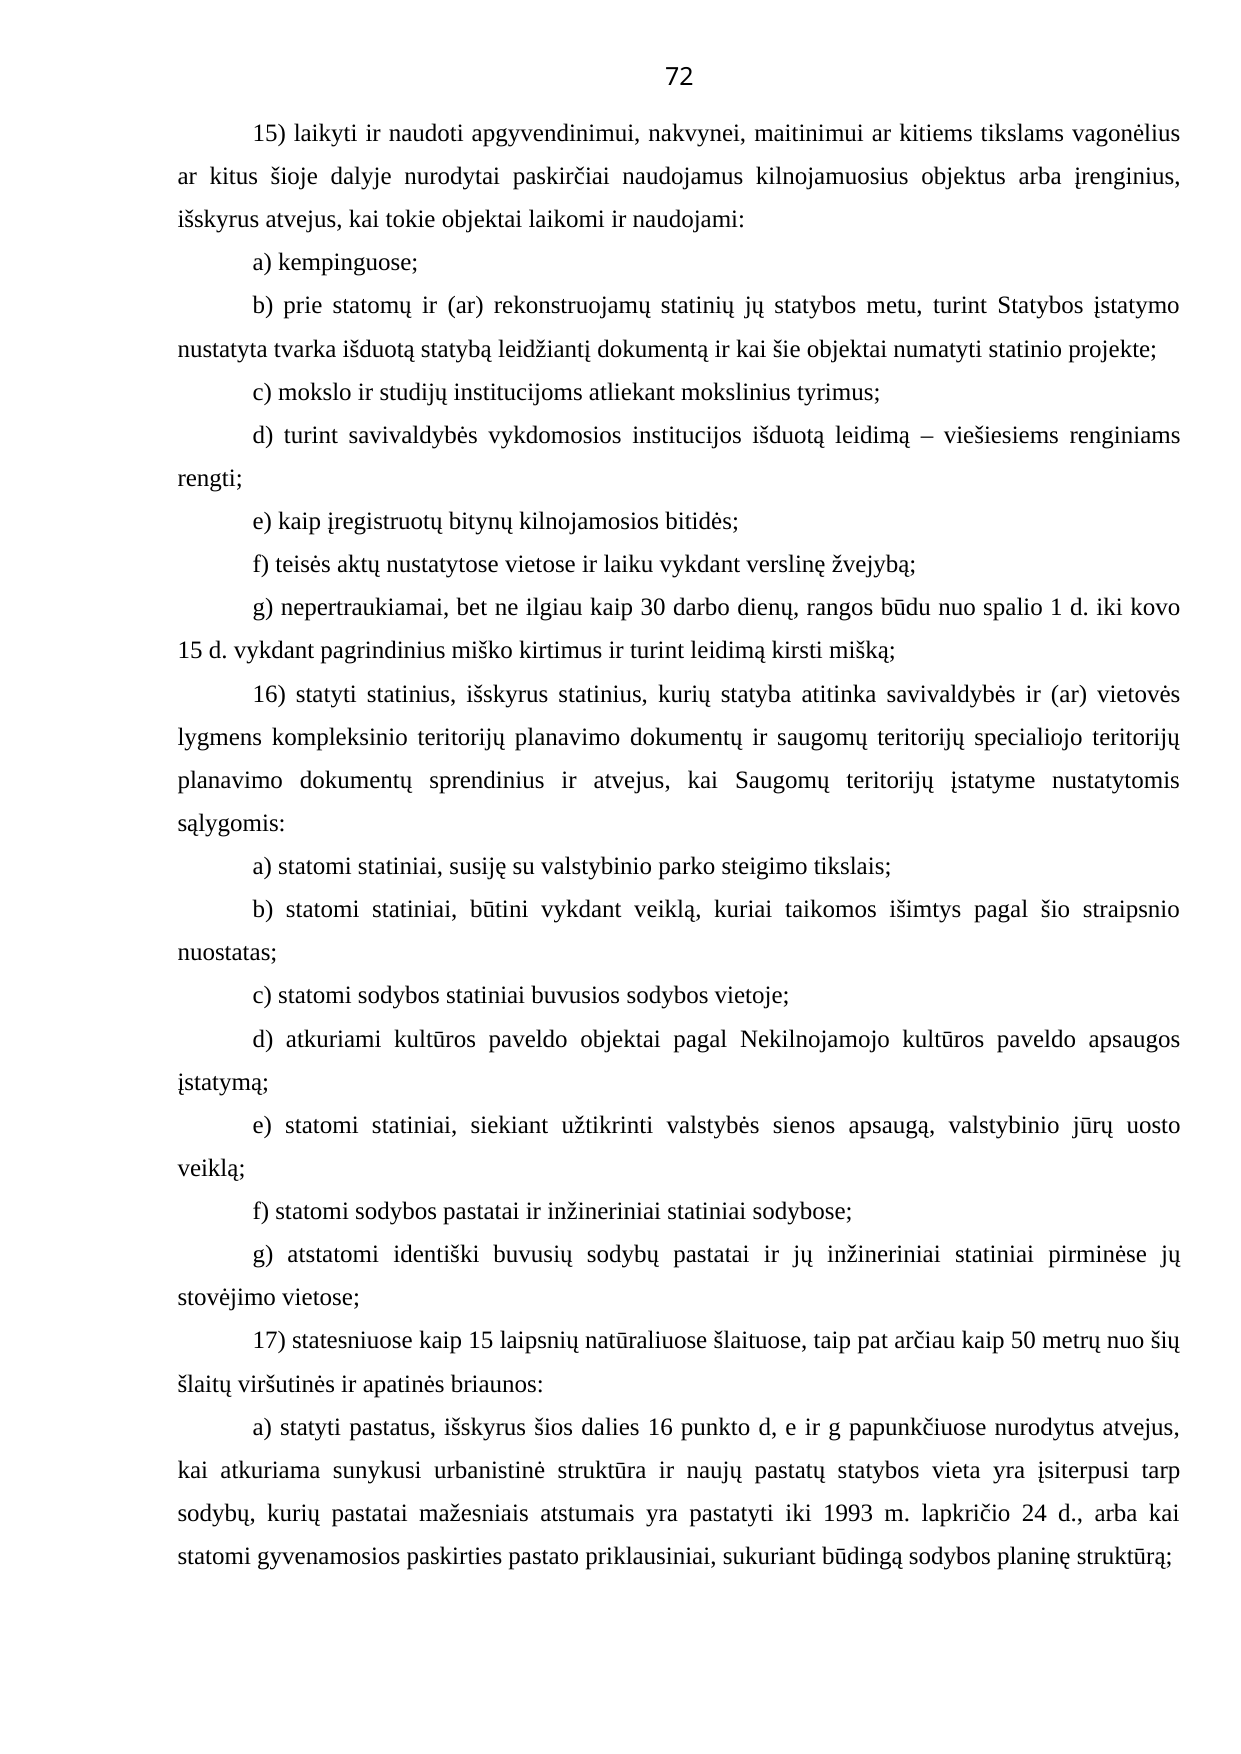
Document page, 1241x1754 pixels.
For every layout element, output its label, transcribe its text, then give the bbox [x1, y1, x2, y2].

text d) atkuriami kultūros paveldo objektai pagal Nekilnojamojo kultūros paveldo apsaugos įstatymą; [177, 1024, 1181, 1096]
text f) teisės aktų nustatytose vietose ir laiku vykdant verslinę žvejybą; [177, 549, 1181, 578]
text a) statyti pastatus, išskyrus šios dalies 16 punkto d, e ir g papunkčiuose nurodytus atvejus, kai atkuriama sunykusi urbanistinė struktūra ir naujų pastatų statybos vieta yra įsiterpusi tarp sodybų, kurių pastatai mažesniais atstumais yra pastatyti iki 1993 m. lapkričio 24 d., arba kai statomi gyvenamosios paskirties pastato priklausiniai, sukuriant būdingą sodybos planinę struktūrą; [177, 1412, 1181, 1570]
text c) mokslo ir studijų institucijoms atliekant mokslinius tyrimus; [177, 377, 1181, 406]
text 15) laikyti ir naudoti apgyvendinimui, nakvynei, maitinimui ar kitiems tikslams vagonėlius ar kitus šioje dalyje nurodytai paskirčiai naudojamus kilnojamuosius objektus arba įrenginius, išskyrus atvejus, kai tokie objektai laikomi ir naudojami: [177, 118, 1181, 233]
text g) nepertraukiamai, bet ne ilgiau kaip 30 darbo dienų, rangos būdu nuo spalio 1 d. iki kovo 15 d. vykdant pagrindinius miško kirtimus ir turint leidimą kirsti mišką; [177, 592, 1181, 664]
text c) statomi sodybos statiniai buvusios sodybos vietoje; [177, 981, 1181, 1009]
text d) turint savivaldybės vykdomosios institucijos išduotą leidimą – viešiesiems renginiams rengti; [177, 420, 1181, 492]
text b) prie statomų ir (ar) rekonstruojamų statinių jų statybos metu, turint Statybos įstatymo nustatyta tvarka išduotą statybą leidžiantį dokumentą ir kai šie objektai numatyti statinio projekte; [177, 291, 1181, 362]
text f) statomi sodybos pastatai ir inžineriniai statiniai sodybose; [177, 1196, 1181, 1225]
text b) statomi statiniai, būtini vykdant veiklą, kuriai taikomos išimtys pagal šio straipsnio nuostatas; [177, 894, 1181, 966]
text 16) statyti statinius, išskyrus statinius, kurių statyba atitinka savivaldybės ir (ar) vietovės lygmens kompleksinio teritorijų planavimo dokumentų ir saugomų teritorijų specialiojo teritorijų planavimo dokumentų sprendinius ir atvejus, kai Saugomų teritorijų įstatyme nustatytomis sąlygomis: [177, 679, 1181, 837]
text 17) statesniuose kaip 15 laipsnių natūraliuose šlaituose, taip pat arčiau kaip 50 metrų nuo šių šlaitų viršutinės ir apatinės briaunos: [177, 1326, 1181, 1397]
text e) statomi statiniai, siekiant užtikrinti valstybės sienos apsaugą, valstybinio jūrų uosto veiklą; [177, 1110, 1181, 1182]
text g) atstatomi identiški buvusių sodybų pastatai ir jų inžineriniai statiniai pirminėse jų stovėjimo vietose; [177, 1239, 1181, 1311]
text e) kaip įregistruotų bitynų kilnojamosios bitidės; [177, 506, 1181, 535]
text a) statomi statiniai, susiję su valstybinio parko steigimo tikslais; [177, 851, 1181, 880]
text a) kempinguose; [177, 247, 1181, 276]
